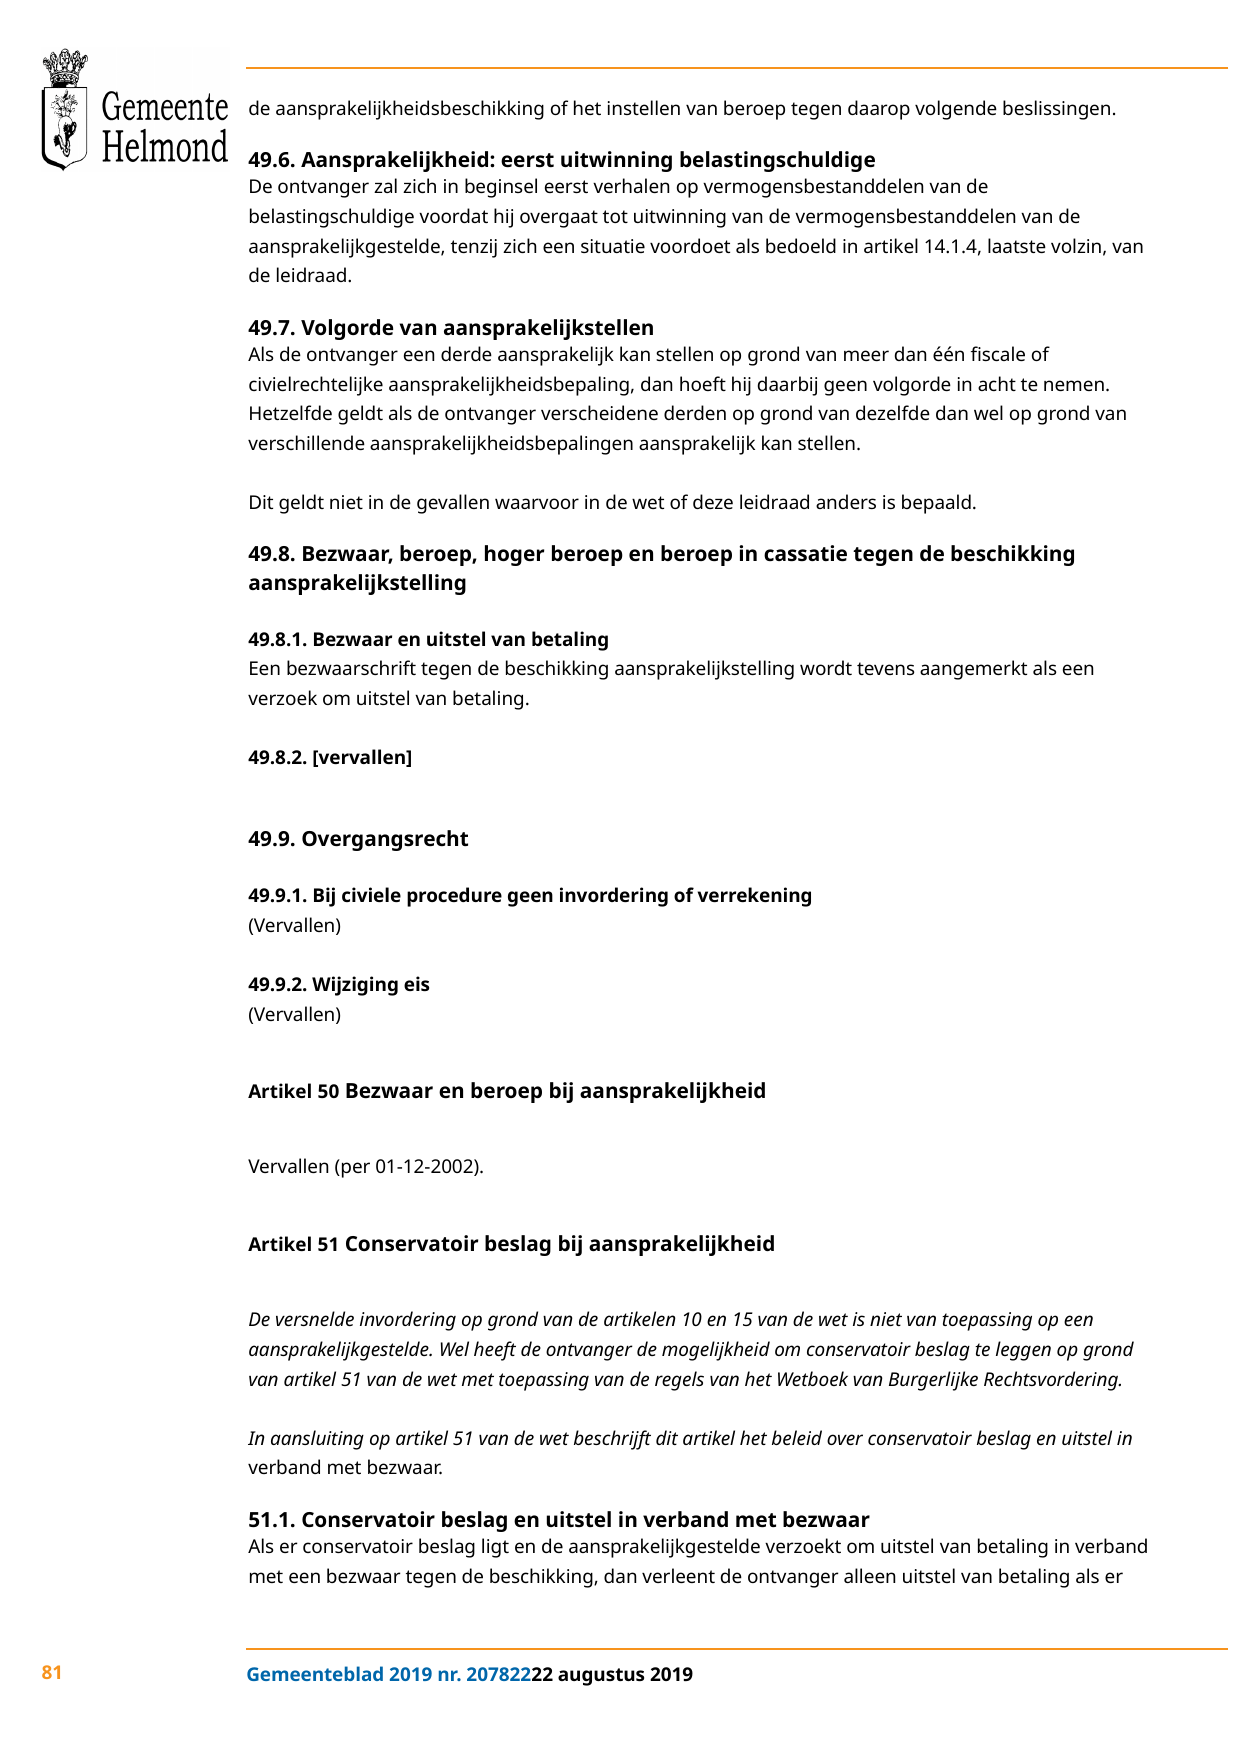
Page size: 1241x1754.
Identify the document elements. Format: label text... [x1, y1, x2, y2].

text De versnelde invordering op grond van de artikelen 10 en 15 van de wet is niet van toepassing op een aansprakelijkgestelde. Wel heeft de ontvanger de mogelijkheid om conservatoir beslag te leggen op grond van artikel 51 van de wet met toepassing van de regels van het Wetboek van Burgerlijke Rechtsvordering. [248, 1307, 1152, 1391]
text De ontvanger zal zich in beginsel eerst verhalen op vermogensbestanddelen van de belastingschuldige voordat hij overgaat tot uitwinning van de vermogensbestanddelen van de aansprakelijkgestelde, tenzij zich een situatie voordoet als bedoeld in artikel 14.1.4, laatste volzin, van de leidraad. [248, 174, 1152, 288]
text Artikel 51 Conservatoir beslag bij aansprakelijkheid [248, 1229, 1152, 1257]
text 49.6. Aansprakelijkheid: eerst uitwinning belastingschuldige [248, 145, 1152, 174]
text 49.7. Volgorde van aansprakelijkstellen [248, 313, 1152, 341]
text In aansluiting op artikel 51 van de wet beschrijft dit artikel het beleid over conservatoir beslag en uitstel in verband met bezwaar. [248, 1425, 1152, 1480]
text 49.9.2. Wijziging eis [248, 971, 1152, 997]
text Vervallen (per 01-12-2002). [248, 1154, 1152, 1179]
text (Vervallen) [248, 1001, 1152, 1026]
text Dit geldt niet in de gevallen waarvoor in de wet of deze leidraad anders is bepaald. [248, 489, 1152, 515]
text 49.8.2. [vervallen] [248, 744, 1152, 770]
text 49.8. Bezwaar, beroep, hoger beroep en beroep in cassatie tegen de beschikking aansprakelijkstelling [248, 539, 1152, 596]
text Een bezwaarschrift tegen de beschikking aansprakelijkstelling wordt tevens aangemerkt als een verzoek om uitstel van betaling. [248, 656, 1152, 711]
text Als de ontvanger een derde aansprakelijk kan stellen op grond van meer dan één fiscale of civielrechtelijke aansprakelijkheidsbepaling, dan hoeft hij daarbij geen volgorde in acht te nemen. Hetzelfde geldt als de ontvanger verscheidene derden op grond van dezelfde dan wel op grond van verschillende aansprakelijkheidsbepalingen aansprakelijk kan stellen. [248, 341, 1152, 456]
picture [41, 47, 231, 172]
text (Vervallen) [248, 912, 1152, 938]
text Als er conservatoir beslag ligt en de aansprakelijkgestelde verzoekt om uitstel van betaling in verband met een bezwaar tegen de beschikking, dan verleent de ontvanger alleen uitstel van betaling als er [248, 1533, 1152, 1589]
text 49.9.1. Bij civiele procedure geen invordering of verrekening [248, 882, 1152, 908]
text 49.9. Overgangsrecht [248, 824, 1152, 853]
text Artikel 50 Bezwaar en beroep bij aansprakelijkheid [248, 1076, 1152, 1104]
text 49.8.1. Bezwaar en uitstel van betaling [248, 626, 1152, 652]
text 51.1. Conservatoir beslag en uitstel in verband met bezwaar [248, 1505, 1152, 1533]
text de aansprakelijkheidsbeschikking of het instellen van beroep tegen daarop volgende beslissingen. [248, 95, 1152, 121]
